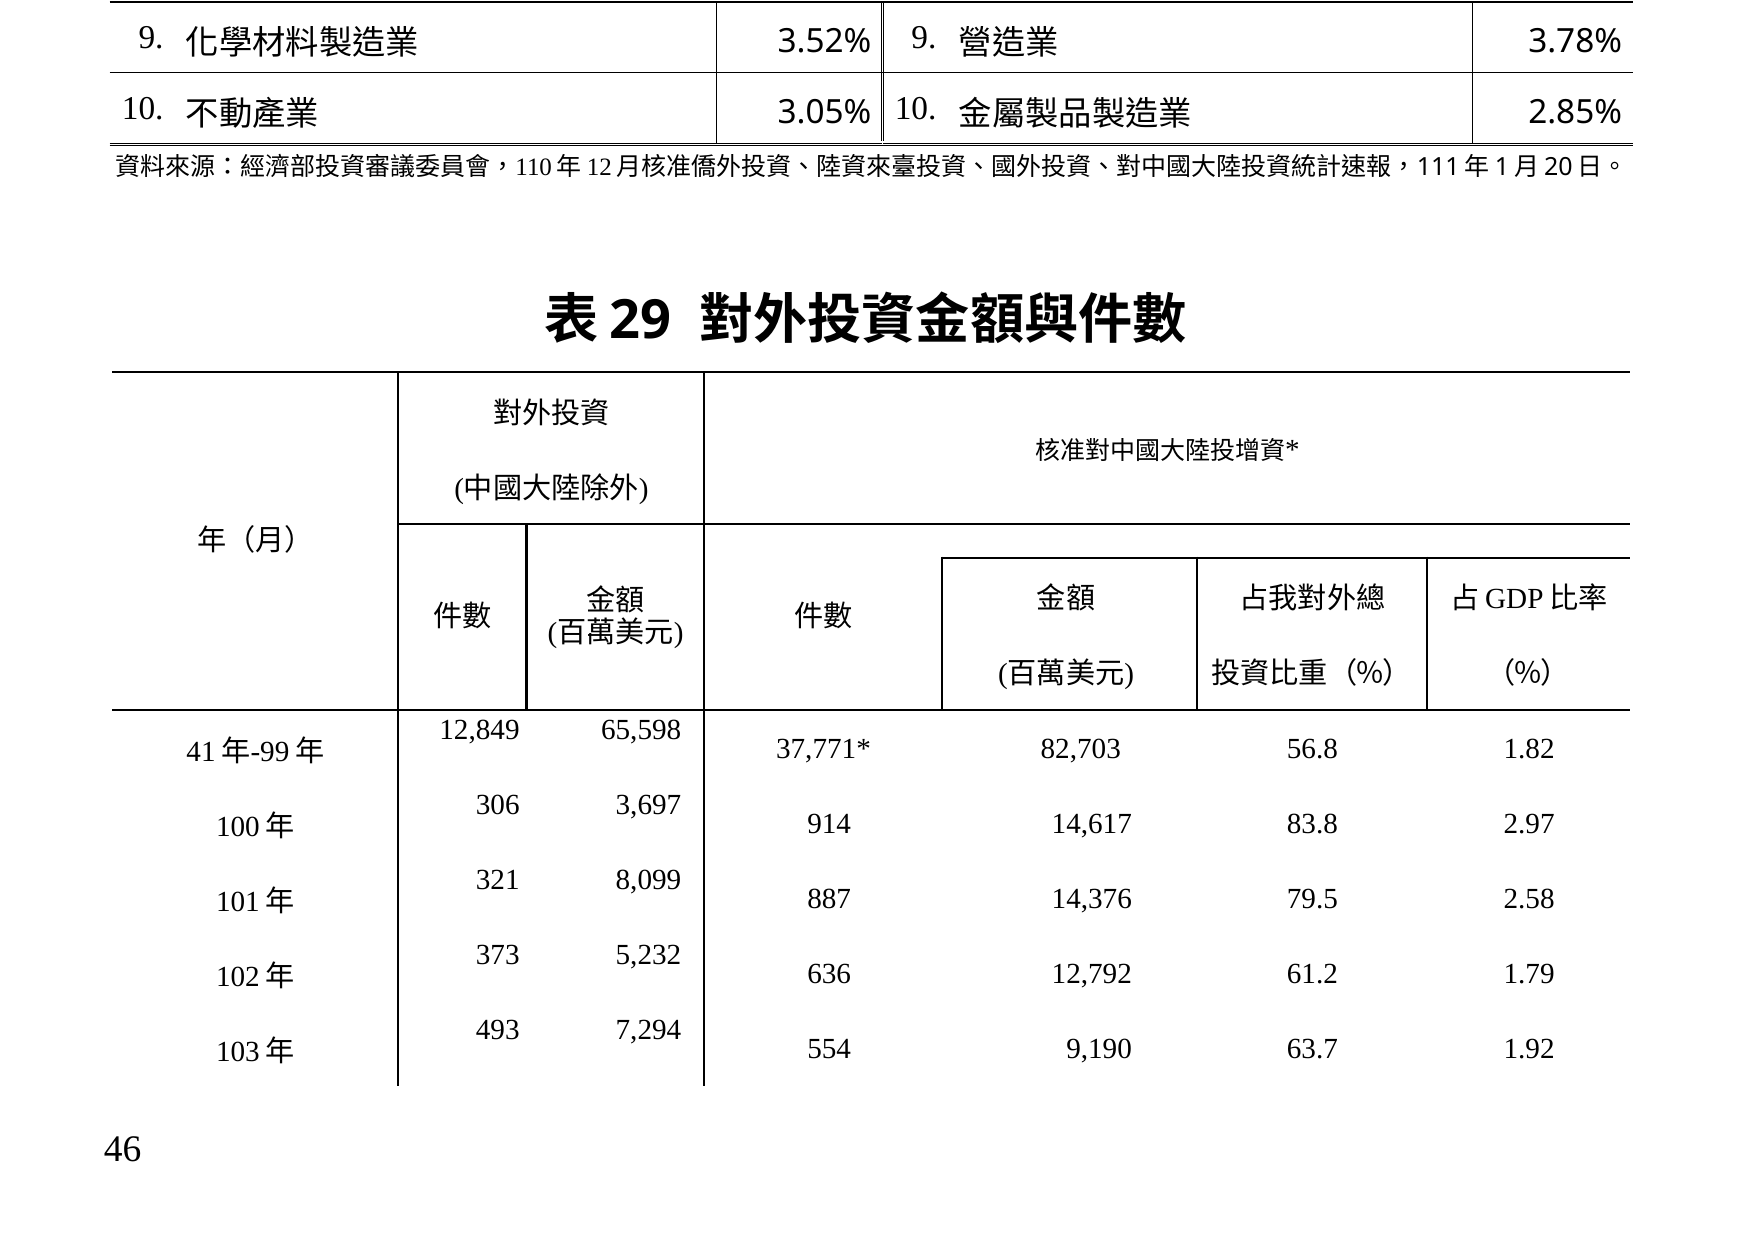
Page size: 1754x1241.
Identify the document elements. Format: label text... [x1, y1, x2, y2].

table_cell 12,792 [942, 936, 1197, 1011]
table_cell 65,598 [526, 711, 703, 786]
subtitle 表29 對外投資金額與件數 [103, 259, 1639, 371]
table_cell 3,697 [526, 786, 703, 861]
table_cell [1197, 525, 1427, 557]
table_cell 3.05% [717, 73, 882, 143]
table_cell 887 [705, 861, 942, 936]
table_cell 占GDP比率 （％） [1428, 559, 1630, 709]
table_cell 2.97 [1427, 786, 1630, 861]
table_cell 101年 [112, 861, 397, 936]
table_cell 63.7 [1197, 1011, 1427, 1086]
table_cell 102年 [112, 936, 397, 1011]
table_cell 7,294 [526, 1011, 703, 1086]
table_cell 9,190 [942, 1011, 1197, 1086]
table_cell 636 [705, 936, 942, 1011]
table_cell 373 [399, 936, 526, 1011]
table_cell 金額 (百萬美元) [943, 559, 1196, 709]
table_cell [1427, 525, 1630, 557]
table_cell 914 [705, 786, 942, 861]
table_cell 3.78% [1473, 3, 1633, 72]
table_cell 1.92 [1427, 1011, 1630, 1086]
table_cell 493 [399, 1011, 526, 1086]
table_cell 9. [884, 3, 947, 72]
table_cell 56.8 [1197, 711, 1427, 786]
table_cell 件數 [705, 525, 942, 709]
table_cell 金屬製品製造業 [948, 73, 1472, 143]
table_header 對外投資 (中國大陸除外) [399, 373, 703, 523]
table_cell 2.85% [1473, 73, 1633, 143]
table_cell 5,232 [526, 936, 703, 1011]
table_cell 9. [110, 3, 174, 72]
table_cell 103年 [112, 1011, 397, 1086]
table_cell 金額 (百萬美元) [528, 525, 703, 709]
table_cell 79.5 [1197, 861, 1427, 936]
table_cell 61.2 [1197, 936, 1427, 1011]
table_cell 10. [110, 73, 174, 143]
table_cell 營造業 [948, 3, 1472, 72]
table_cell 83.8 [1197, 786, 1427, 861]
table_cell 12,849 [399, 711, 526, 786]
table_cell 件數 [399, 525, 525, 709]
table_cell 1.79 [1427, 936, 1630, 1011]
table_cell 10. [883, 73, 947, 143]
table_cell 14,617 [942, 786, 1197, 861]
table_cell [942, 525, 1197, 557]
table_cell 82,703 [942, 711, 1197, 786]
table_cell 2.58 [1427, 861, 1630, 936]
table_cell 321 [399, 861, 526, 936]
table_cell 3.52% [717, 3, 881, 72]
table_cell 306 [399, 786, 526, 861]
table_cell 1.82 [1427, 711, 1630, 786]
table_header 年（月） [112, 373, 397, 709]
table_cell 8,099 [526, 861, 703, 936]
table_cell 不動產業 [174, 73, 716, 143]
text 資料來源：經濟部投資審議委員會，110年12月核准僑外投資、陸資來臺投資、國外投資、對中國大陸投資統計速報，111年1月20日。 [103, 146, 1639, 184]
table_cell 占我對外總 投資比重（％） [1198, 559, 1426, 709]
table_cell 41年-99年 [112, 711, 397, 786]
table_cell 37,771* [705, 711, 942, 786]
table_cell 554 [705, 1011, 942, 1086]
table_cell 14,376 [942, 861, 1197, 936]
table_header 核准對中國大陸投增資* [705, 373, 1630, 523]
table_cell 100年 [112, 786, 397, 861]
table_cell 化學材料製造業 [174, 3, 716, 72]
